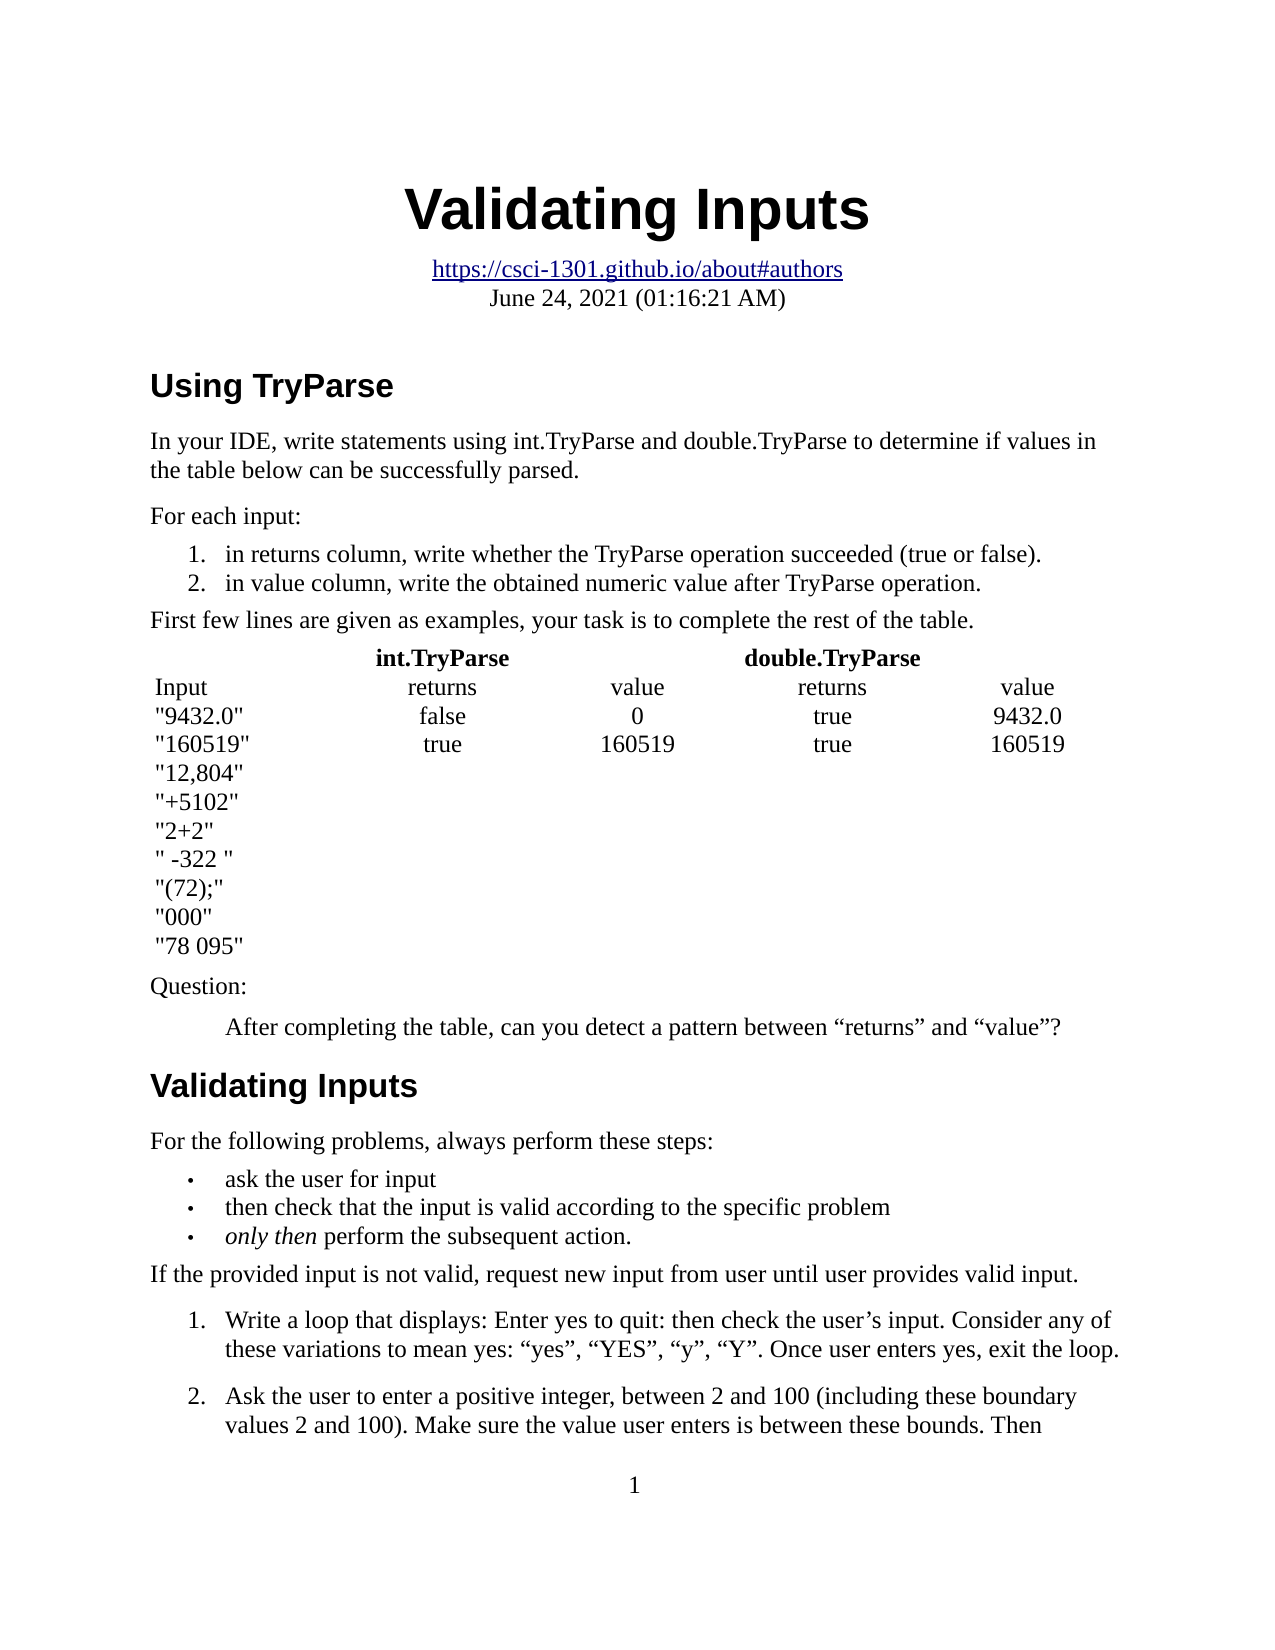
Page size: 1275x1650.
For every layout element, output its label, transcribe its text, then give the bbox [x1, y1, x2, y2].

table_cell [930, 845, 1125, 873]
table_cell [930, 931, 1125, 959]
list then check that the input is valid according to the specific problem [187, 1192, 1125, 1221]
table_cell 0 [540, 701, 735, 729]
table_cell [345, 845, 540, 873]
table_cell [540, 845, 735, 873]
table_cell [735, 873, 930, 902]
table_cell [345, 758, 540, 787]
subtitle Using TryParse [150, 366, 1125, 404]
table_cell "12,804" [150, 758, 345, 787]
text Question: [150, 971, 1125, 1000]
table_cell [540, 758, 735, 787]
table_cell [540, 787, 735, 816]
list Ask the user to enter a positive integer, between 2 and 100 (including these boundary values 2 and 100). Make sure the value user enters is between these bounds. Then [187, 1381, 1125, 1438]
table_cell [735, 902, 930, 931]
list ask the user for input [187, 1164, 1125, 1192]
subtitle Validating Inputs [150, 1066, 1125, 1104]
table_cell [345, 816, 540, 844]
table_cell [540, 873, 735, 902]
table_cell [735, 816, 930, 844]
table_cell Input [150, 672, 345, 701]
table_header int.TryParse [345, 643, 540, 672]
table_cell true [735, 730, 930, 758]
table_cell [345, 787, 540, 816]
table_cell [540, 816, 735, 844]
table_cell value [540, 672, 735, 701]
table_cell [735, 758, 930, 787]
table_cell "000" [150, 902, 345, 931]
table_cell true [735, 701, 930, 729]
table_cell [735, 787, 930, 816]
text For the following problems, always perform these steps: [150, 1126, 1125, 1155]
table_header double.TryParse [735, 643, 930, 672]
table_cell "+5102" [150, 787, 345, 816]
table_cell [540, 902, 735, 931]
text June 24, 2021 (01:16:21 AM) [150, 283, 1125, 312]
text https://csci-1301.github.io/about#authors [150, 254, 1125, 283]
table_cell " -322 " [150, 845, 345, 873]
table_cell 160519 [930, 730, 1125, 758]
list in value column, write the obtained numeric value after TryParse operation. [187, 568, 1125, 597]
table_cell "9432.0" [150, 701, 345, 729]
table_cell [345, 931, 540, 959]
table_cell [930, 816, 1125, 844]
table_cell [735, 931, 930, 959]
table_cell [345, 902, 540, 931]
table_cell "78 095" [150, 931, 345, 959]
table_cell "160519" [150, 730, 345, 758]
list only then perform the subsequent action. [187, 1221, 1125, 1250]
table_cell [540, 931, 735, 959]
list Write a loop that displays: Enter yes to quit: then check the user’s input. Consider any of these variations to mean yes: “yes”, “YES”, “y”, “Y”. Once user enters yes, exit the loop. [187, 1306, 1125, 1363]
table_header [930, 643, 1125, 672]
text First few lines are given as examples, your task is to complete the rest of the table. [150, 606, 1125, 634]
table_cell returns [345, 672, 540, 701]
table_cell [930, 902, 1125, 931]
text After completing the table, can you detect a pattern between “returns” and “value”? [225, 1012, 1125, 1041]
text If the provided input is not valid, request new input from user until user provides valid input. [150, 1259, 1125, 1288]
table_cell "2+2" [150, 816, 345, 844]
table_cell false [345, 701, 540, 729]
table_cell [930, 873, 1125, 902]
title Validating Inputs [150, 175, 1125, 242]
table_cell [345, 873, 540, 902]
text For each input: [150, 501, 1125, 530]
table_cell true [345, 730, 540, 758]
table_cell 160519 [540, 730, 735, 758]
table_cell [735, 845, 930, 873]
table_cell [930, 758, 1125, 787]
table_header [150, 643, 345, 672]
table_cell [930, 787, 1125, 816]
table_cell returns [735, 672, 930, 701]
table_cell 9432.0 [930, 701, 1125, 729]
table_cell value [930, 672, 1125, 701]
table_header [540, 643, 735, 672]
list in returns column, write whether the TryParse operation succeeded (true or false). [187, 539, 1125, 568]
text In your IDE, write statements using int.TryParse and double.TryParse to determine if values in the table below can be successfully parsed. [150, 426, 1125, 483]
table_cell "(72);" [150, 873, 345, 902]
